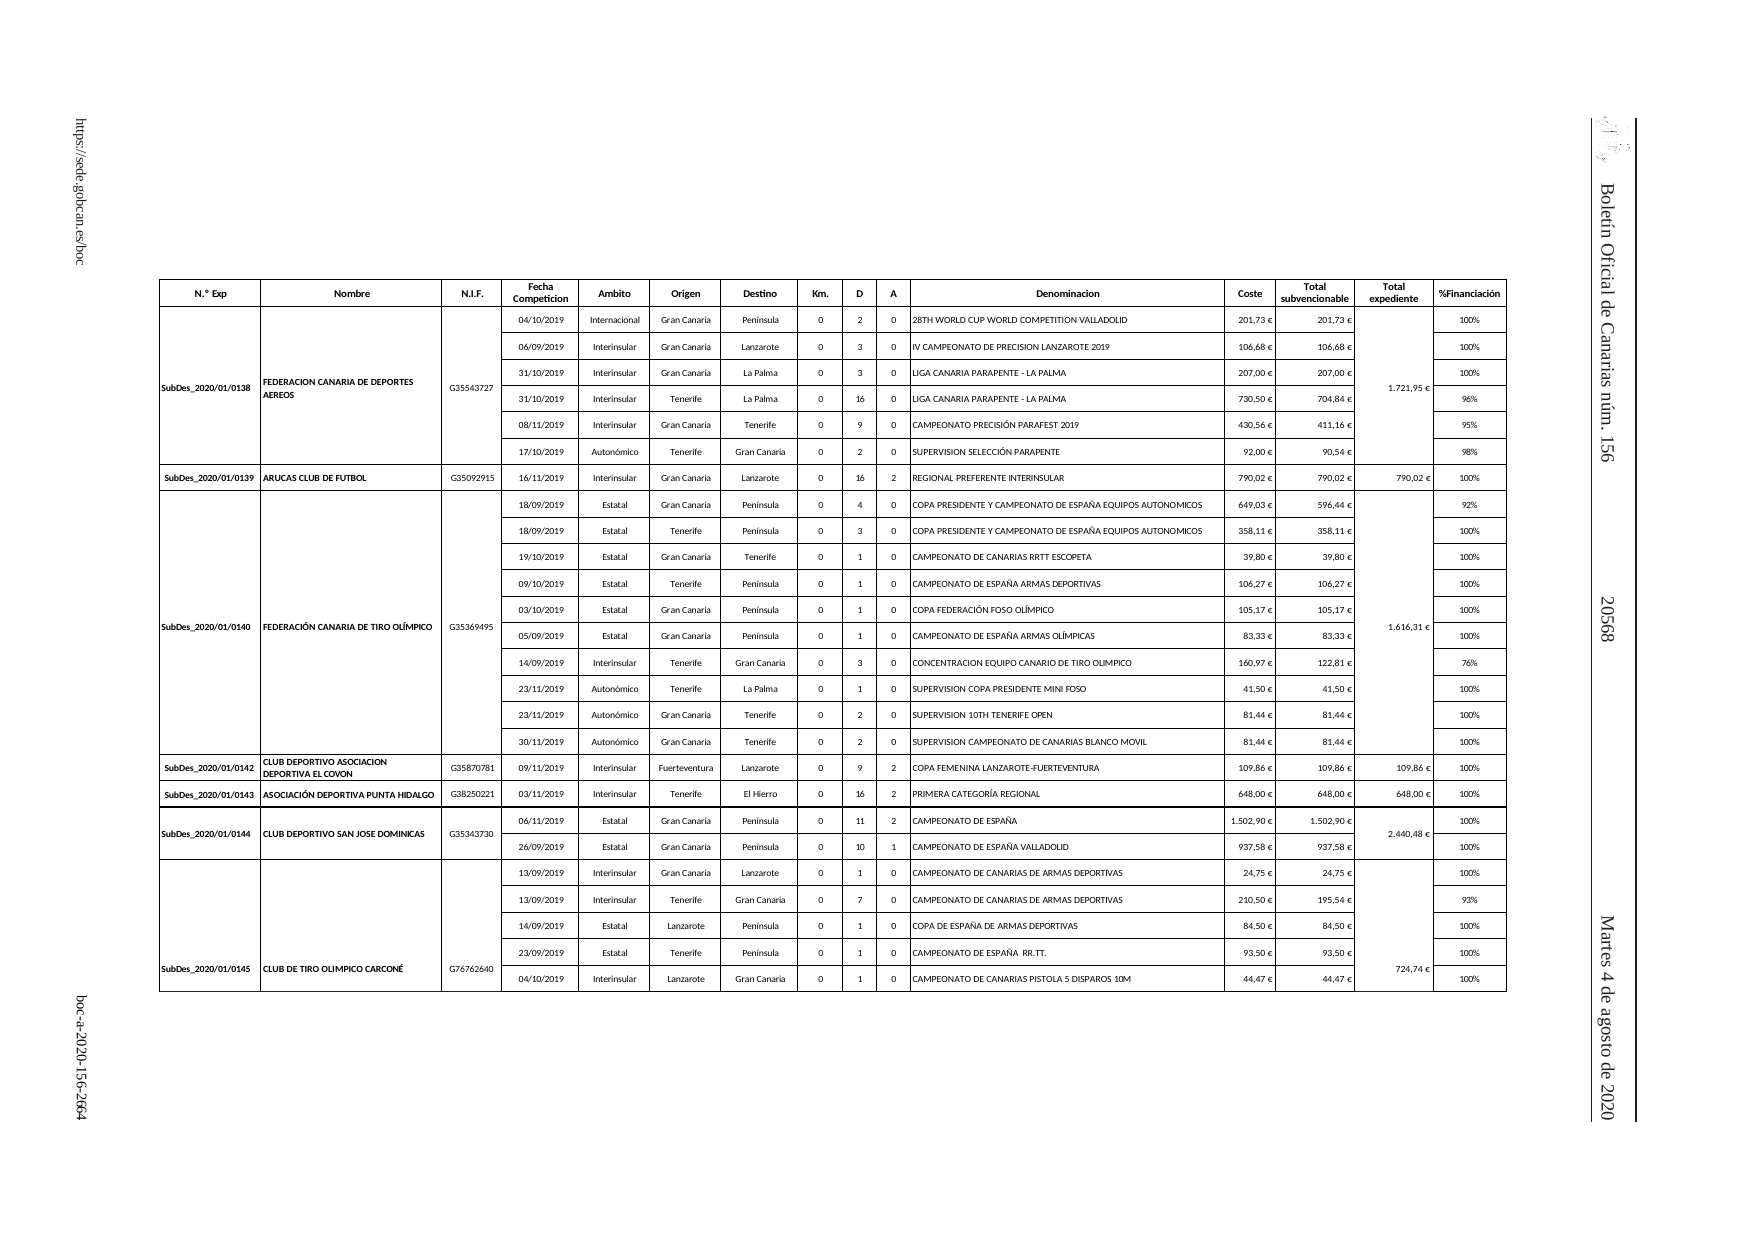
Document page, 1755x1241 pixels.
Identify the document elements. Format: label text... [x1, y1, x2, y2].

table_cell CAMPEONATO DE CANARIAS PISTOLA 5 DISPAROS 10M [911, 966, 1224, 991]
text Boletín Oficial de Canarias núm. 156 [1598, 183, 1618, 464]
table_cell Gran Canaria [650, 491, 720, 517]
table_cell COPA PRESIDENTE Y CAMPEONATO DE ESPAÑA EQUIPOS AUTONOMICOS [911, 518, 1224, 543]
table_cell Interinsular [579, 781, 649, 806]
table_cell Estatal [579, 544, 649, 569]
table_cell 1 [843, 597, 876, 622]
table_cell 3 [843, 518, 876, 543]
table_cell 724,74 € [1355, 860, 1433, 991]
table_cell 100% [1434, 676, 1506, 701]
table_cell SubDes_2020/01/0144 [160, 808, 260, 859]
table_cell Península [721, 597, 797, 622]
table_cell 100% [1434, 834, 1506, 859]
table_cell Internacional [579, 307, 649, 332]
table_cell 100% [1434, 307, 1506, 332]
table_cell LIGA CANARIA PARAPENTE - LA PALMA [911, 360, 1224, 385]
table_cell 0 [877, 649, 910, 675]
table_cell Interinsular [579, 649, 649, 675]
table_cell 0 [798, 307, 842, 332]
table_cell 26/09/2019 [502, 834, 578, 859]
table_cell Gran Canaria [650, 465, 720, 490]
table_cell G35343730 [442, 808, 501, 859]
table_cell 100% [1434, 518, 1506, 543]
table_cell Gran Canaria [650, 597, 720, 622]
table_cell 03/10/2019 [502, 597, 578, 622]
table_cell 98% [1434, 439, 1506, 464]
table_cell SubDes_2020/01/0140 [160, 491, 260, 754]
table_cell PRIMERA CATEGORÍA REGIONAL [911, 781, 1224, 806]
table_cell COPA FEDERACIÓN FOSO OLÍMPICO [911, 597, 1224, 622]
table_cell Interinsular [579, 886, 649, 912]
table_cell Estatal [579, 623, 649, 648]
table_cell 05/09/2019 [502, 623, 578, 648]
table_cell 0 [798, 939, 842, 964]
table_cell CLUB DEPORTIVO ASOCIACION DEPORTIVA EL COVON [261, 755, 441, 780]
table_cell 1.502,90 € [1225, 808, 1275, 833]
table_cell 0 [877, 544, 910, 569]
table_header N.I.F. [442, 280, 501, 306]
table_cell LIGA CANARIA PARAPENTE - LA PALMA [911, 386, 1224, 411]
table_cell 1.616,31 € [1355, 491, 1433, 754]
table_cell Gran Canaria [650, 834, 720, 859]
table_cell 0 [877, 412, 910, 437]
table_cell 596,44 € [1276, 491, 1354, 517]
text 20568 [1598, 597, 1618, 646]
table_cell CAMPEONATO DE ESPAÑA VALLADOLID [911, 834, 1224, 859]
table_cell 0 [798, 886, 842, 912]
table_header Denominacion [911, 280, 1224, 306]
table_cell Lanzarote [721, 755, 797, 780]
table_cell 106,27 € [1225, 570, 1275, 596]
table_cell 790,02 € [1355, 465, 1433, 490]
table_cell 430,56 € [1225, 412, 1275, 437]
table_cell 100% [1434, 755, 1506, 780]
table_cell 96% [1434, 386, 1506, 411]
table_cell 109,86 € [1355, 755, 1433, 780]
table_cell Gran Canaria [650, 860, 720, 885]
table_cell CAMPEONATO DE CANARIAS DE ARMAS DEPORTIVAS [911, 886, 1224, 912]
table_cell 03/11/2019 [502, 781, 578, 806]
table_cell G35092915 [442, 465, 501, 490]
table_cell 0 [798, 597, 842, 622]
table_cell Interinsular [579, 755, 649, 780]
table_cell 31/10/2019 [502, 360, 578, 385]
table_cell 358,11 € [1225, 518, 1275, 543]
table_cell 210,50 € [1225, 886, 1275, 912]
table_cell Gran Canaria [650, 729, 720, 754]
table_cell Fuerteventura [650, 755, 720, 780]
table_cell 201,73 € [1225, 307, 1275, 332]
table_cell 207,00 € [1276, 360, 1354, 385]
table_cell 93,50 € [1225, 939, 1275, 964]
table_cell SubDes_2020/01/0143 [160, 781, 260, 806]
table_cell 1 [877, 834, 910, 859]
table_cell 9 [843, 755, 876, 780]
table_cell 16 [843, 465, 876, 490]
table_header Nombre [261, 280, 441, 306]
table_cell 0 [877, 570, 910, 596]
table_cell Autonómico [579, 729, 649, 754]
table_cell 0 [877, 966, 910, 991]
table_cell Estatal [579, 808, 649, 833]
table_cell CAMPEONATO DE ESPAÑA RR.TT. [911, 939, 1224, 964]
table_cell 648,00 € [1355, 781, 1433, 806]
table_cell G38250221 [442, 781, 501, 806]
table_header Total subvencionable [1276, 280, 1354, 306]
table_cell 81,44 € [1225, 702, 1275, 727]
table_cell 0 [877, 729, 910, 754]
table_cell FEDERACIÓN CANARIA DE TIRO OLÍMPICO [261, 491, 441, 754]
table_cell 790,02 € [1225, 465, 1275, 490]
table_cell Tenerife [721, 702, 797, 727]
table_cell 1 [843, 939, 876, 964]
table_cell 2 [843, 729, 876, 754]
table_cell 2 [843, 702, 876, 727]
table_cell SubDes_2020/01/0142 [160, 755, 260, 780]
table_cell 10 [843, 834, 876, 859]
table_cell 30/11/2019 [502, 729, 578, 754]
table_cell 100% [1434, 702, 1506, 727]
table_cell CLUB DEPORTIVO SAN JOSE DOMINICAS [261, 808, 441, 859]
table_cell 04/10/2019 [502, 966, 578, 991]
table_cell COPA FEMENINA LANZAROTE-FUERTEVENTURA [911, 755, 1224, 780]
table_cell 0 [798, 386, 842, 411]
table_cell 649,03 € [1225, 491, 1275, 517]
table_cell Península [721, 518, 797, 543]
table_cell Interinsular [579, 966, 649, 991]
table_cell 4 [843, 491, 876, 517]
table_cell Estatal [579, 939, 649, 964]
table_cell 18/09/2019 [502, 491, 578, 517]
table_cell 0 [798, 623, 842, 648]
table_cell 92,00 € [1225, 439, 1275, 464]
table_cell Interinsular [579, 860, 649, 885]
table_cell Gran Canaria [721, 439, 797, 464]
table_cell Península [721, 570, 797, 596]
table_cell 0 [798, 360, 842, 385]
table_cell 83,33 € [1276, 623, 1354, 648]
table_cell Interinsular [579, 333, 649, 358]
table_cell 1 [843, 913, 876, 938]
table_cell 648,00 € [1276, 781, 1354, 806]
table_cell 100% [1434, 781, 1506, 806]
table_cell 23/09/2019 [502, 939, 578, 964]
table_cell G35369495 [442, 491, 501, 754]
table_cell 39,80 € [1225, 544, 1275, 569]
table_cell 84,50 € [1276, 913, 1354, 938]
table_cell 160,97 € [1225, 649, 1275, 675]
table_cell 0 [877, 597, 910, 622]
table_cell 106,27 € [1276, 570, 1354, 596]
table_cell 41,50 € [1276, 676, 1354, 701]
table_cell 18/09/2019 [502, 518, 578, 543]
table_cell Tenerife [650, 570, 720, 596]
table_cell Gran Canaria [650, 307, 720, 332]
table_cell 0 [798, 333, 842, 358]
text boc-a-2020-156-2664 [74, 995, 91, 1124]
table_cell 0 [798, 755, 842, 780]
table_cell COPA DE ESPAÑA DE ARMAS DEPORTIVAS [911, 913, 1224, 938]
table_cell COPA PRESIDENTE Y CAMPEONATO DE ESPAÑA EQUIPOS AUTONOMICOS [911, 491, 1224, 517]
table_cell 0 [877, 860, 910, 885]
table_cell 09/10/2019 [502, 570, 578, 596]
table_cell 44,47 € [1225, 966, 1275, 991]
table_cell 0 [798, 781, 842, 806]
table_cell Tenerife [650, 386, 720, 411]
table_cell CAMPEONATO DE ESPAÑA ARMAS OLÍMPICAS [911, 623, 1224, 648]
table_cell Lanzarote [650, 966, 720, 991]
table_cell Interinsular [579, 386, 649, 411]
table_cell Interinsular [579, 360, 649, 385]
text Martes 4 de agosto de 2020 [1598, 915, 1618, 1124]
table_header Fecha Competicion [502, 280, 578, 306]
table_cell 411,16 € [1276, 412, 1354, 437]
table_cell SubDes_2020/01/0145 [160, 860, 260, 991]
table_cell 93% [1434, 886, 1506, 912]
table_cell 08/11/2019 [502, 412, 578, 437]
table_cell Lanzarote [721, 860, 797, 885]
table_cell 0 [877, 913, 910, 938]
table_cell 106,68 € [1276, 333, 1354, 358]
table_cell Tenerife [650, 939, 720, 964]
table_cell 100% [1434, 465, 1506, 490]
table_cell 19/10/2019 [502, 544, 578, 569]
table_cell 100% [1434, 360, 1506, 385]
table_cell 0 [877, 360, 910, 385]
table_cell 2 [877, 808, 910, 833]
table_cell 16 [843, 781, 876, 806]
table_cell 2 [877, 781, 910, 806]
table_cell Península [721, 623, 797, 648]
table_cell 105,17 € [1225, 597, 1275, 622]
table_cell 704,84 € [1276, 386, 1354, 411]
table_cell 100% [1434, 597, 1506, 622]
table_cell 0 [798, 491, 842, 517]
table_cell 0 [877, 439, 910, 464]
table_header Total expediente [1355, 280, 1433, 306]
table_cell 0 [798, 913, 842, 938]
table_cell CLUB DE TIRO OLIMPICO CARCONÉ [261, 860, 441, 991]
table_cell 7 [843, 886, 876, 912]
table_cell 122,81 € [1276, 649, 1354, 675]
table_cell Tenerife [721, 729, 797, 754]
table_cell Estatal [579, 518, 649, 543]
table_cell SUPERVISION 10TH TENERIFE OPEN [911, 702, 1224, 727]
table_cell 0 [798, 966, 842, 991]
table_cell SUPERVISION SELECCIÓN PARAPENTE [911, 439, 1224, 464]
table_cell Península [721, 808, 797, 833]
table_cell Gran Canaria [650, 623, 720, 648]
table_cell 0 [877, 886, 910, 912]
table_cell Tenerife [650, 781, 720, 806]
table_cell 24,75 € [1276, 860, 1354, 885]
table_cell Tenerife [650, 439, 720, 464]
table_cell 06/09/2019 [502, 333, 578, 358]
table_cell 100% [1434, 333, 1506, 358]
table_cell Interinsular [579, 412, 649, 437]
table_cell 28TH WORLD CUP WORLD COMPETITION VALLADOLID [911, 307, 1224, 332]
table_cell 9 [843, 412, 876, 437]
table_cell Estatal [579, 834, 649, 859]
table_cell IV CAMPEONATO DE PRECISION LANZAROTE 2019 [911, 333, 1224, 358]
table_cell 0 [798, 834, 842, 859]
table_cell 1.721,95 € [1355, 307, 1433, 464]
table_cell Gran Canaria [650, 544, 720, 569]
table_cell 2 [843, 439, 876, 464]
table_cell 16/11/2019 [502, 465, 578, 490]
table_cell 0 [798, 412, 842, 437]
table_header D [843, 280, 876, 306]
table_cell CONCENTRACION EQUIPO CANARIO DE TIRO OLIMPICO [911, 649, 1224, 675]
table_cell Gran Canaria [650, 808, 720, 833]
table_cell 1 [843, 623, 876, 648]
table_cell 937,58 € [1276, 834, 1354, 859]
table_cell 14/09/2019 [502, 649, 578, 675]
table_cell 16 [843, 386, 876, 411]
table_cell 106,68 € [1225, 333, 1275, 358]
table_cell 109,86 € [1276, 755, 1354, 780]
table_cell 2.440,48 € [1355, 808, 1433, 859]
table_cell 937,58 € [1225, 834, 1275, 859]
table_cell 0 [877, 491, 910, 517]
table_cell Autonómico [579, 702, 649, 727]
table_cell SubDes_2020/01/0138 [160, 307, 260, 464]
table_cell 100% [1434, 966, 1506, 991]
table_cell Estatal [579, 913, 649, 938]
table_cell 0 [798, 518, 842, 543]
table_cell 81,44 € [1225, 729, 1275, 754]
table_header N.º Exp [160, 280, 260, 306]
table_cell La Palma [721, 386, 797, 411]
table_cell 1 [843, 676, 876, 701]
table_cell G35870781 [442, 755, 501, 780]
table_cell 100% [1434, 570, 1506, 596]
table_cell La Palma [721, 360, 797, 385]
table_cell 06/11/2019 [502, 808, 578, 833]
table_cell 2 [843, 307, 876, 332]
table_cell 23/11/2019 [502, 702, 578, 727]
table_cell Gran Canaria [721, 966, 797, 991]
table_cell 84,50 € [1225, 913, 1275, 938]
table_cell 0 [877, 676, 910, 701]
table_cell Gran Canaria [721, 649, 797, 675]
table_cell Tenerife [650, 518, 720, 543]
table_cell 0 [798, 676, 842, 701]
table_header A [877, 280, 910, 306]
table_cell CAMPEONATO PRECISIÓN PARAFEST 2019 [911, 412, 1224, 437]
table_cell 195,54 € [1276, 886, 1354, 912]
table_cell 0 [798, 808, 842, 833]
table_cell 3 [843, 649, 876, 675]
table_cell 105,17 € [1276, 597, 1354, 622]
table_cell 14/09/2019 [502, 913, 578, 938]
table_header Destino [721, 280, 797, 306]
table_cell 100% [1434, 544, 1506, 569]
table_cell 207,00 € [1225, 360, 1275, 385]
table_cell 76% [1434, 649, 1506, 675]
table_cell 44,47 € [1276, 966, 1354, 991]
table_cell 13/09/2019 [502, 886, 578, 912]
table_cell 31/10/2019 [502, 386, 578, 411]
table_cell 0 [877, 702, 910, 727]
table_cell Lanzarote [650, 913, 720, 938]
table_cell 0 [798, 729, 842, 754]
table_cell 81,44 € [1276, 702, 1354, 727]
table_cell 2 [877, 465, 910, 490]
table_cell 09/11/2019 [502, 755, 578, 780]
table_cell 100% [1434, 860, 1506, 885]
table_cell CAMPEONATO DE ESPAÑA [911, 808, 1224, 833]
table_cell Tenerife [721, 412, 797, 437]
table_cell Interinsular [579, 465, 649, 490]
table_cell 1 [843, 570, 876, 596]
table_cell 730,50 € [1225, 386, 1275, 411]
table_cell Estatal [579, 491, 649, 517]
table_cell 109,86 € [1225, 755, 1275, 780]
table_cell 100% [1434, 808, 1506, 833]
table_cell 2 [877, 755, 910, 780]
table_cell CAMPEONATO DE CANARIAS DE ARMAS DEPORTIVAS [911, 860, 1224, 885]
table_cell 1.502,90 € [1276, 808, 1354, 833]
table_cell ARUCAS CLUB DE FUTBOL [261, 465, 441, 490]
table_cell 24,75 € [1225, 860, 1275, 885]
table_header Km. [798, 280, 842, 306]
table_cell 90,54 € [1276, 439, 1354, 464]
table_cell 23/11/2019 [502, 676, 578, 701]
table_cell Estatal [579, 597, 649, 622]
table_cell REGIONAL PREFERENTE INTERINSULAR [911, 465, 1224, 490]
table_cell 11 [843, 808, 876, 833]
table_header %Financiación [1434, 280, 1506, 306]
table_cell 04/10/2019 [502, 307, 578, 332]
table_cell Península [721, 834, 797, 859]
table_cell 0 [877, 939, 910, 964]
table_cell CAMPEONATO DE CANARIAS RRTT ESCOPETA [911, 544, 1224, 569]
table_cell SUPERVISION CAMPEONATO DE CANARIAS BLANCO MOVIL [911, 729, 1224, 754]
table_cell 0 [798, 649, 842, 675]
table_cell SUPERVISION COPA PRESIDENTE MINI FOSO [911, 676, 1224, 701]
table_cell Tenerife [650, 676, 720, 701]
table_cell Lanzarote [721, 333, 797, 358]
table_cell 0 [877, 333, 910, 358]
table_cell Península [721, 913, 797, 938]
table_header Coste [1225, 280, 1275, 306]
table_header Origen [650, 280, 720, 306]
table_cell 95% [1434, 412, 1506, 437]
table_cell FEDERACION CANARIA DE DEPORTES AEREOS [261, 307, 441, 464]
table_cell Gran Canaria [721, 886, 797, 912]
table_cell 358,11 € [1276, 518, 1354, 543]
table_header Ambito [579, 280, 649, 306]
table_cell El Hierro [721, 781, 797, 806]
table_cell Autonómico [579, 676, 649, 701]
table_cell 3 [843, 360, 876, 385]
table_cell 1 [843, 860, 876, 885]
table_cell 648,00 € [1225, 781, 1275, 806]
table_cell 93,50 € [1276, 939, 1354, 964]
table_cell 39,80 € [1276, 544, 1354, 569]
text https://sede.gobcan.es/boc [73, 118, 90, 273]
table_cell 100% [1434, 729, 1506, 754]
table_cell 100% [1434, 623, 1506, 648]
table_cell 0 [798, 439, 842, 464]
table_cell 100% [1434, 913, 1506, 938]
table_cell 1 [843, 966, 876, 991]
table_cell 100% [1434, 939, 1506, 964]
table_cell SubDes_2020/01/0139 [160, 465, 260, 490]
table_cell G76762640 [442, 860, 501, 991]
table_cell 1 [843, 544, 876, 569]
table_cell Gran Canaria [650, 702, 720, 727]
table_cell 41,50 € [1225, 676, 1275, 701]
table_cell 0 [877, 518, 910, 543]
table_cell Estatal [579, 570, 649, 596]
table_cell 83,33 € [1225, 623, 1275, 648]
table_cell Tenerife [721, 544, 797, 569]
table_cell 17/10/2019 [502, 439, 578, 464]
table_cell 0 [798, 702, 842, 727]
table_cell Península [721, 307, 797, 332]
table_cell 0 [798, 544, 842, 569]
table_cell 13/09/2019 [502, 860, 578, 885]
table_cell La Palma [721, 676, 797, 701]
table_cell 0 [798, 465, 842, 490]
table_cell 92% [1434, 491, 1506, 517]
table_cell 81,44 € [1276, 729, 1354, 754]
table_cell Gran Canaria [650, 360, 720, 385]
table_cell CAMPEONATO DE ESPAÑA ARMAS DEPORTIVAS [911, 570, 1224, 596]
table_cell G35543727 [442, 307, 501, 464]
table_cell Tenerife [650, 649, 720, 675]
table_cell Gran Canaria [650, 412, 720, 437]
table_cell Península [721, 491, 797, 517]
table_cell Lanzarote [721, 465, 797, 490]
table_cell Península [721, 939, 797, 964]
table_cell 3 [843, 333, 876, 358]
table_cell 0 [798, 570, 842, 596]
table_cell 0 [877, 386, 910, 411]
table_cell 790,02 € [1276, 465, 1354, 490]
table_cell Tenerife [650, 886, 720, 912]
table_cell 201,73 € [1276, 307, 1354, 332]
table_cell Autonómico [579, 439, 649, 464]
table_cell 0 [877, 307, 910, 332]
table_cell 0 [798, 860, 842, 885]
table_cell Gran Canaria [650, 333, 720, 358]
table_cell 0 [877, 623, 910, 648]
table_cell ASOCIACIÓN DEPORTIVA PUNTA HIDALGO [261, 781, 441, 806]
